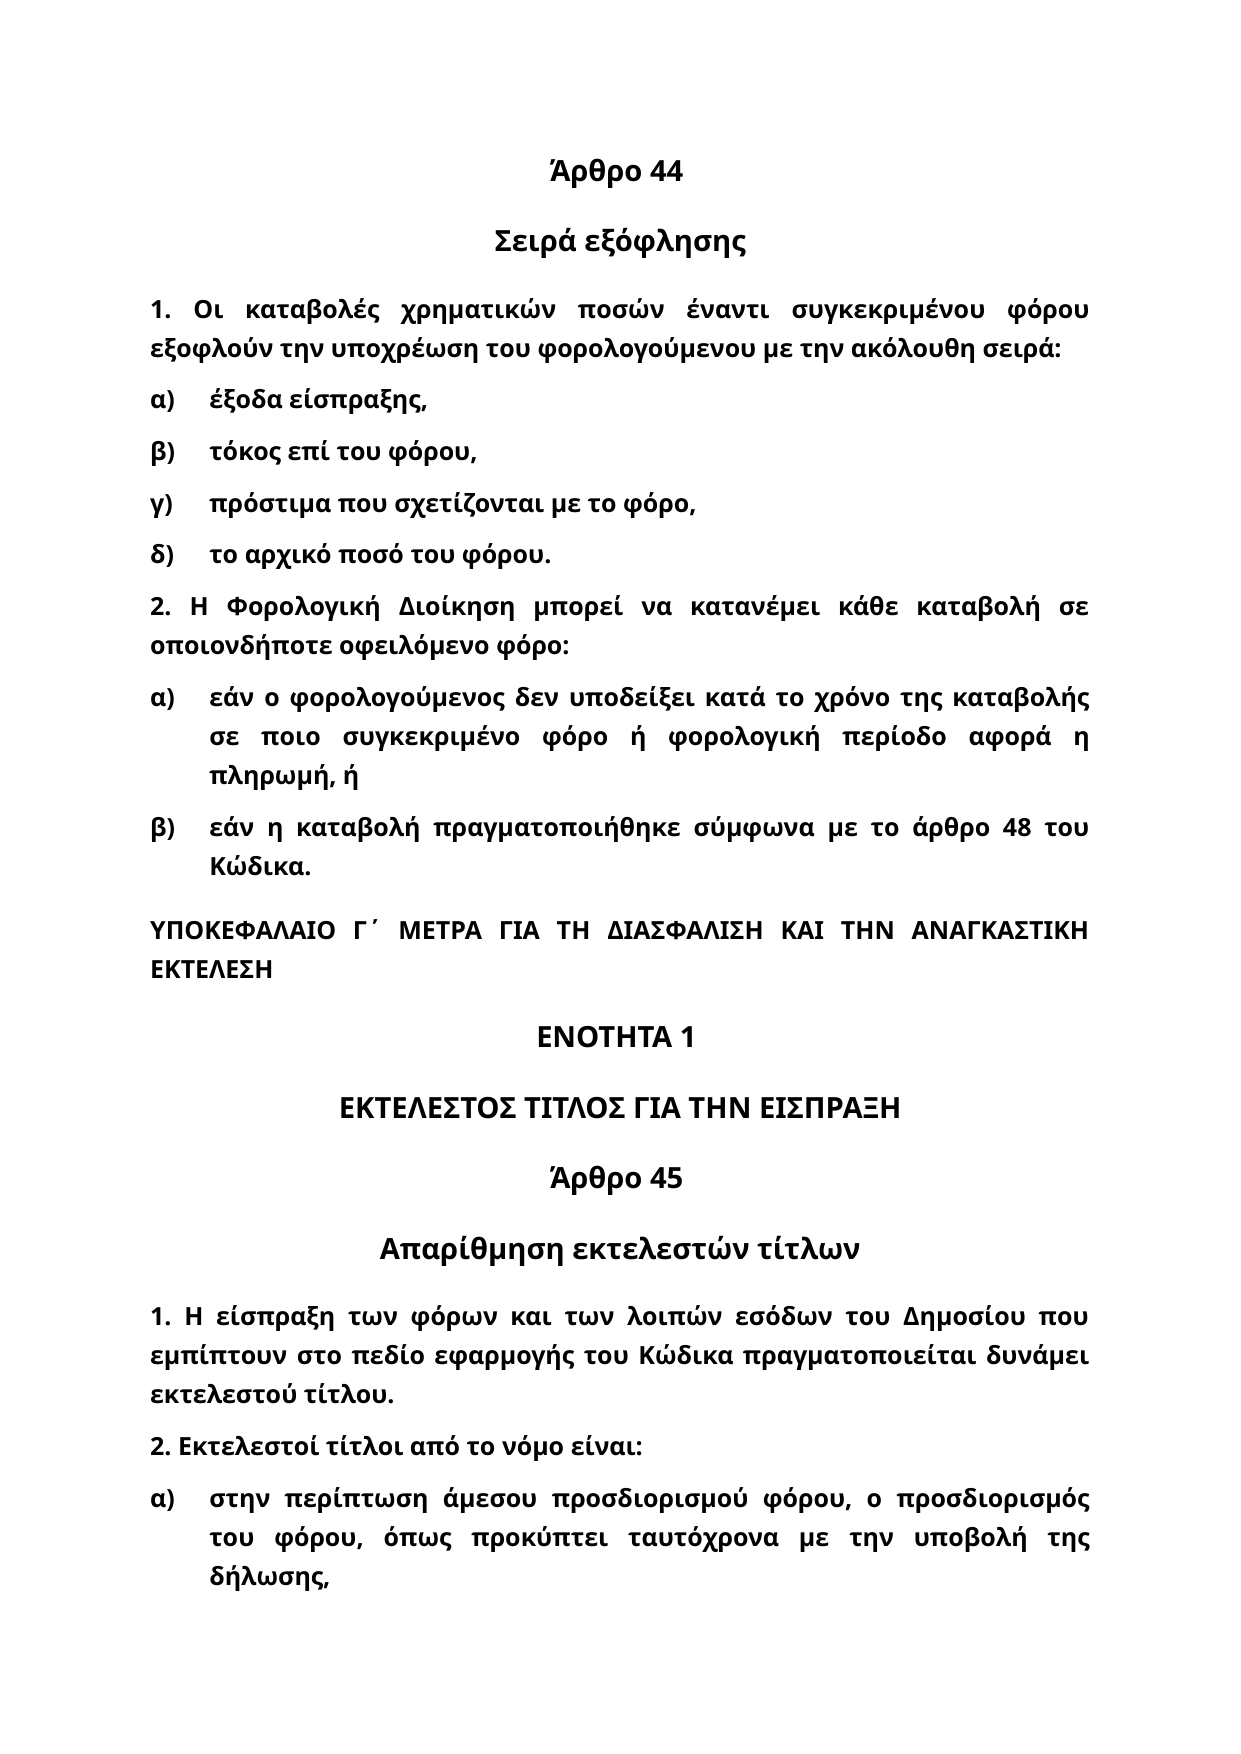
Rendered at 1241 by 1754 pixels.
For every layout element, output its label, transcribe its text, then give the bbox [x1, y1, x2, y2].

subtitle Απαρίθμηση εκτελεστών τίτλων [150, 1228, 1090, 1268]
text 1. Η είσπραξη των φόρων και των λοιπών εσόδων του Δημοσίου που εμπίπτουν στο πεδίο εφαρμογής του Κώδικα πραγματοποιείται δυνάμει εκτελεστού τίτλου. [150, 1299, 1090, 1411]
text 2. Η Φορολογική Διοίκηση μπορεί να κατανέμει κάθε καταβολή σε οποιονδήποτε οφειλόμενο φόρο: [150, 589, 1090, 662]
subtitle ΕΚΤΕΛΕΣΤΟΣ ΤΙΤΛΟΣ ΓΙΑ ΤΗΝ ΕΙΣΠΡΑΞΗ [150, 1087, 1090, 1127]
list α) στην περίπτωση άμεσου προσδιορισμού φόρου, ο προσδιορισμός του φόρου, όπως προκύπτει ταυτόχρονα με την υποβολή της δήλωσης, [150, 1480, 1090, 1593]
subtitle Σειρά εξόφλησης [150, 221, 1090, 260]
list β) τόκος επί του φόρου, [150, 434, 1090, 468]
subtitle Άρθρο 45 [150, 1157, 1090, 1197]
list δ) το αρχικό ποσό του φόρου. [150, 537, 1090, 571]
text 2. Εκτελεστοί τίτλοι από το νόμο είναι: [150, 1429, 1090, 1463]
text ΥΠΟΚΕΦΑΛΑΙΟ Γ΄ ΜΕΤΡΑ ΓΙΑ ΤΗ ΔΙΑΣΦΑΛΙΣΗ ΚΑΙ ΤΗΝ ΑΝΑΓΚΑΣΤΙΚΗ ΕΚΤΕΛΕΣΗ [150, 913, 1090, 986]
list α) έξοδα είσπραξης, [150, 382, 1090, 416]
list α) εάν ο φορολογούμενος δεν υποδείξει κατά το χρόνο της καταβολής σε ποιο συγκεκριμένο φόρο ή φορολογική περίοδο αφορά η πληρωμή, ή [150, 679, 1090, 792]
list γ) πρόστιμα που σχετίζονται με το φόρο, [150, 485, 1090, 519]
text 1. Οι καταβολές χρηματικών ποσών έναντι συγκεκριμένου φόρου εξοφλούν την υποχρέωση του φορολογούμενου με την ακόλουθη σειρά: [150, 291, 1090, 364]
subtitle ΕΝΟΤΗΤΑ 1 [150, 1016, 1090, 1056]
list β) εάν η καταβολή πραγματοποιήθηκε σύμφωνα με το άρθρο 48 του Κώδικα. [150, 809, 1090, 883]
subtitle Άρθρο 44 [150, 150, 1090, 190]
